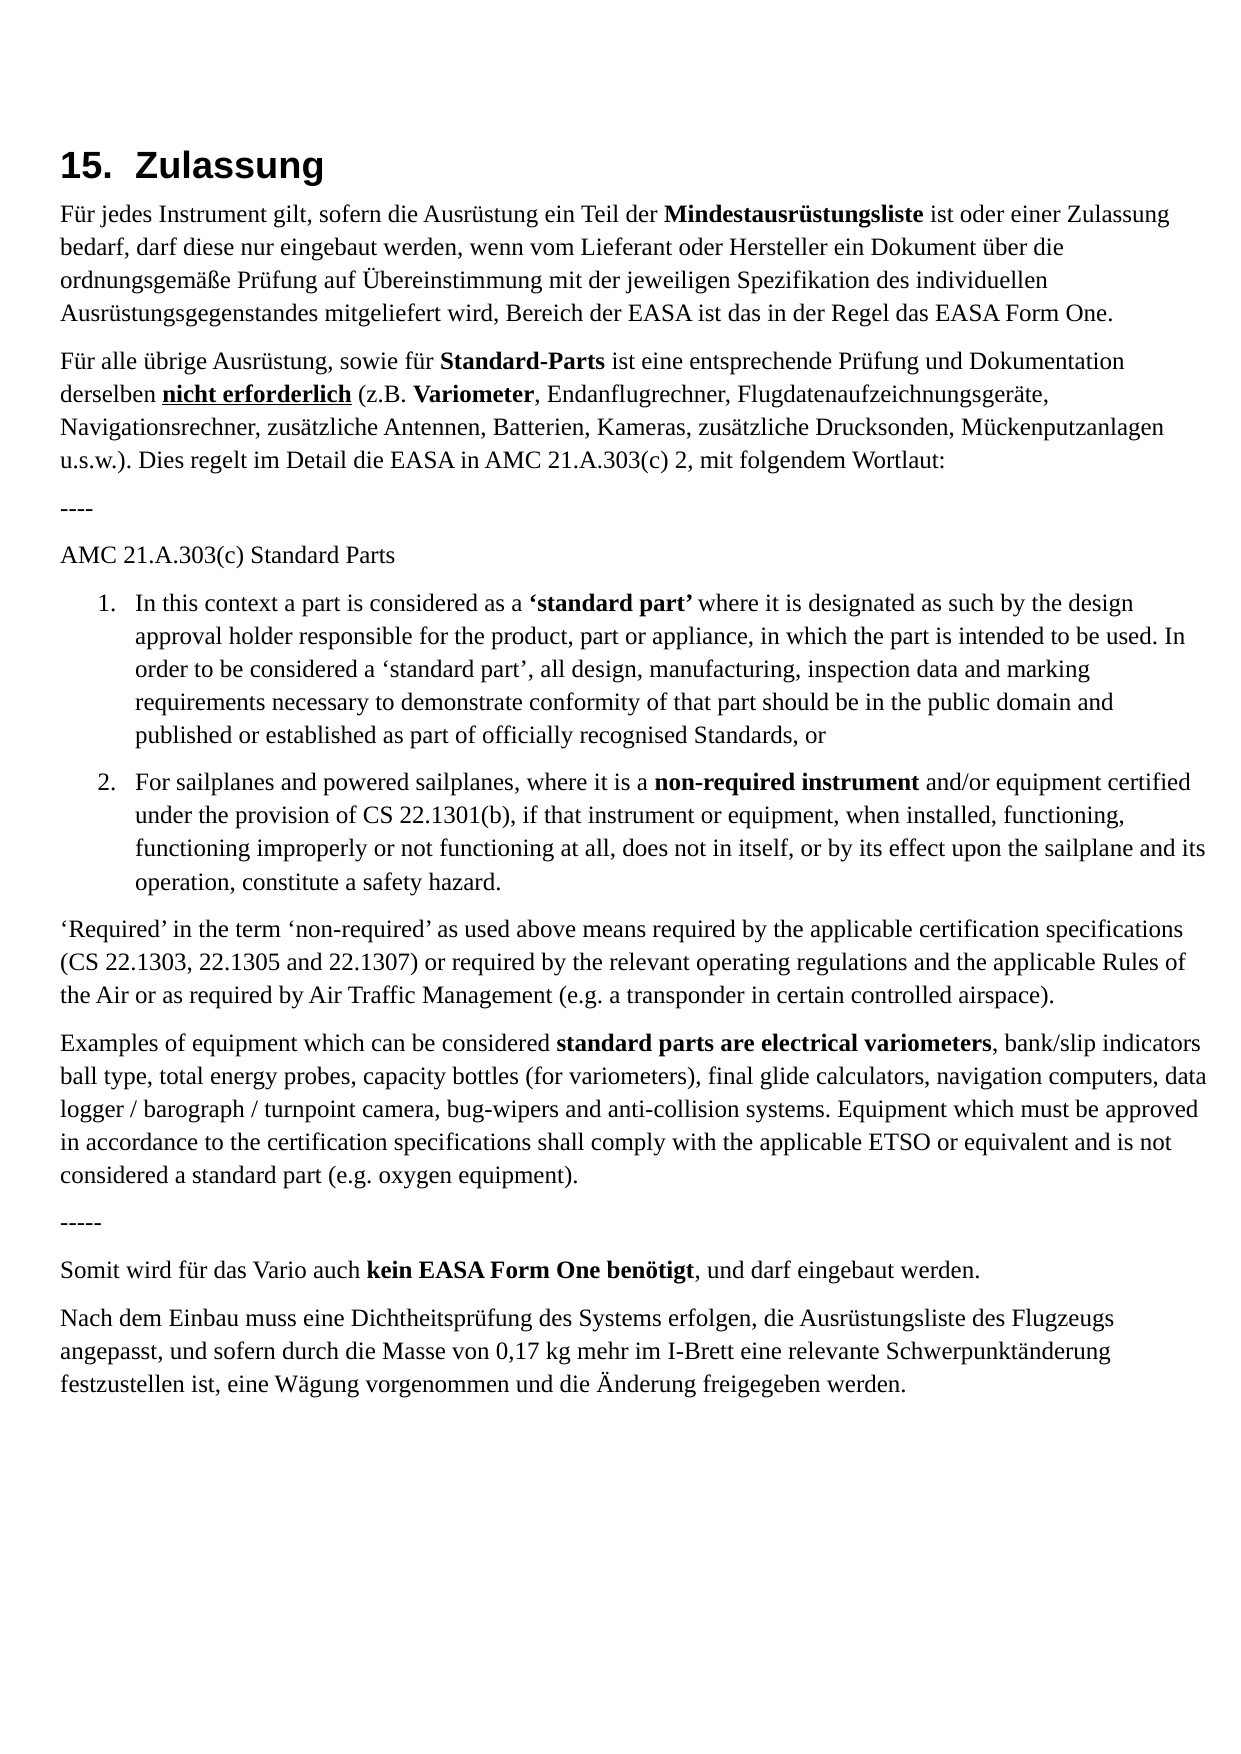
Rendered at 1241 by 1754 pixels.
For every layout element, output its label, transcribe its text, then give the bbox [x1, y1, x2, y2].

text Somit wird für das Vario auch kein EASA Form One benötigt, und darf eingebaut werden. [60, 1255, 1207, 1284]
text Nach dem Einbau muss eine Dichtheitsprüfung des Systems erfolgen, die Ausrüstungsliste des Flugzeugs angepasst, und sofern durch die Masse von 0,17 kg mehr im I-Brett eine relevante Schwerpunktänderung festzustellen ist, eine Wägung vorgenommen und die Änderung freigegeben werden. [60, 1303, 1207, 1397]
text ----- [60, 1207, 1207, 1236]
text Examples of equipment which can be considered standard parts are electrical variometers, bank/slip indicators ball type, total energy probes, capacity bottles (for variometers), final glide calculators, navigation computers, data logger / barograph / turnpoint camera, bug-wipers and anti-collision systems. Equipment which must be approved in accordance to the certification specifications shall comply with the applicable ETSO or equivalent and is not considered a standard part (e.g. oxygen equipment). [60, 1028, 1207, 1189]
text AMC 21.A.303(c) Standard Parts [60, 540, 1207, 569]
text ‘Required’ in the term ‘non-required’ as used above means required by the applicable certification specifications (CS 22.1303, 22.1305 and 22.1307) or required by the relevant operating regulations and the applicable Rules of the Air or as required by Air Traffic Management (e.g. a transponder in certain controlled airspace). [60, 914, 1207, 1009]
subtitle Zulassung [60, 143, 1207, 187]
text ---- [60, 493, 1207, 521]
list For sailplanes and powered sailplanes, where it is a non-required instrument and/or equipment certified under the provision of CS 22.1301(b), if that instrument or equipment, when installed, functioning, functioning improperly or not functioning at all, does not in itself, or by its effect upon the sailplane and its operation, constitute a safety hazard. [97, 767, 1207, 895]
text Für alle übrige Ausrüstung, sowie für Standard-Parts ist eine entsprechende Prüfung und Dokumentation derselben nicht erforderlich (z.B. Variometer, Endanflugrechner, Flugdatenaufzeichnungsgeräte, Navigationsrechner, zusätzliche Antennen, Batterien, Kameras, zusätzliche Drucksonden, Mückenputzanlagen u.s.w.). Dies regelt im Detail die EASA in AMC 21.A.303(c) 2, mit folgendem Wortlaut: [60, 346, 1207, 474]
text Für jedes Instrument gilt, sofern die Ausrüstung ein Teil der Mindestausrüstungsliste ist oder einer Zulassung bedarf, darf diese nur eingebaut werden, wenn vom Lieferant oder Hersteller ein Dokument über die ordnungsgemäße Prüfung auf Übereinstimmung mit der jeweiligen Spezifikation des individuellen Ausrüstungsgegenstandes mitgeliefert wird, Bereich der EASA ist das in der Regel das EASA Form One. [60, 199, 1207, 327]
list In this context a part is considered as a ‘standard part’ where it is designated as such by the design approval holder responsible for the product, part or appliance, in which the part is intended to be used. In order to be considered a ‘standard part’, all design, manufacturing, inspection data and marking requirements necessary to demonstrate conformity of that part should be in the public domain and published or established as part of officially recognised Standards, or [97, 588, 1207, 749]
